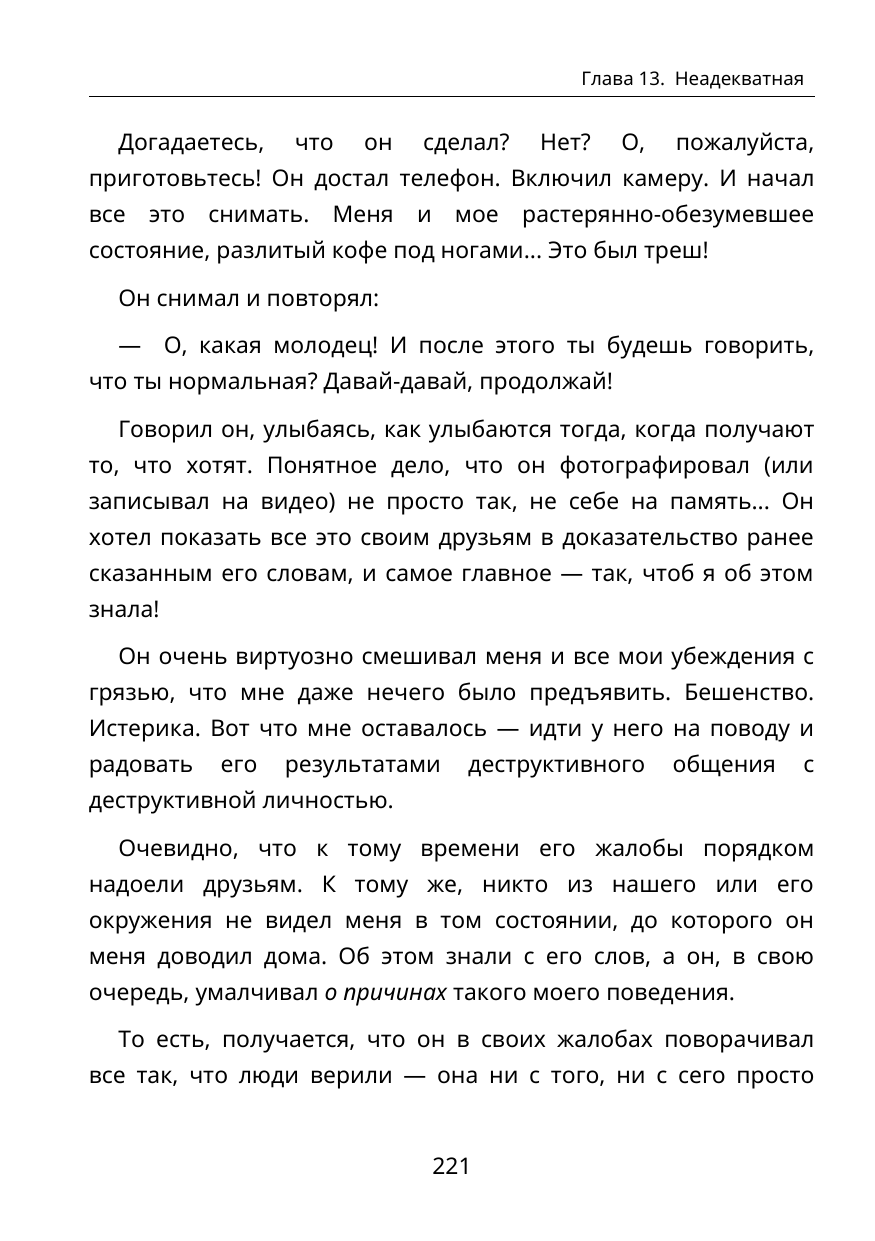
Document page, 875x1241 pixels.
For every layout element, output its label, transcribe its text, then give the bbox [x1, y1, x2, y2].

text Он очень виртуозно смешивал меня и все мои убеждения с грязью, что мне даже нечего было предъявить. Бешенство. Истерика. Вот что мне оставалось — идти у него на поводу и радовать его результатами деструктивного общения с деструктивной личностью. [88, 640, 815, 815]
text Говорил он, улыбаясь, как улыбаются тогда, когда получают то, что хотят. Понятное дело, что он фотографировал (или записывал на видео) не просто так, не себе на память... Он хотел показать все это своим друзьям в доказательство ранее сказанным его словам, и самое главное — так, чтоб я об этом знала! [88, 413, 815, 624]
text Очевидно, что к тому времени его жалобы порядком надоели друзьям. К тому же, никто из нашего или его окружения не видел меня в том состоянии, до которого он меня доводил дома. Об этом знали с его слов, а он, в свою очередь, умалчивал о причинах такого моего поведения. [88, 832, 815, 1007]
text Догадаетесь, что он сделал? Нет? О, пожалуйста, приготовьтесь! Он достал телефон. Включил камеру. И начал все это снимать. Меня и мое растерянно-обезумевшее состояние, разлитый кофе под ногами... Это был треш! [88, 126, 815, 265]
list О, какая молодец! И после этого ты будешь говорить, что ты нормальная? Давай-давай, продолжай! [88, 329, 815, 396]
text Он снимал и повторял: [88, 282, 815, 313]
text То есть, получается, что он в своих жалобах поворачивал все так, что люди верили — она ни с того, ни с сего просто [88, 1023, 815, 1090]
